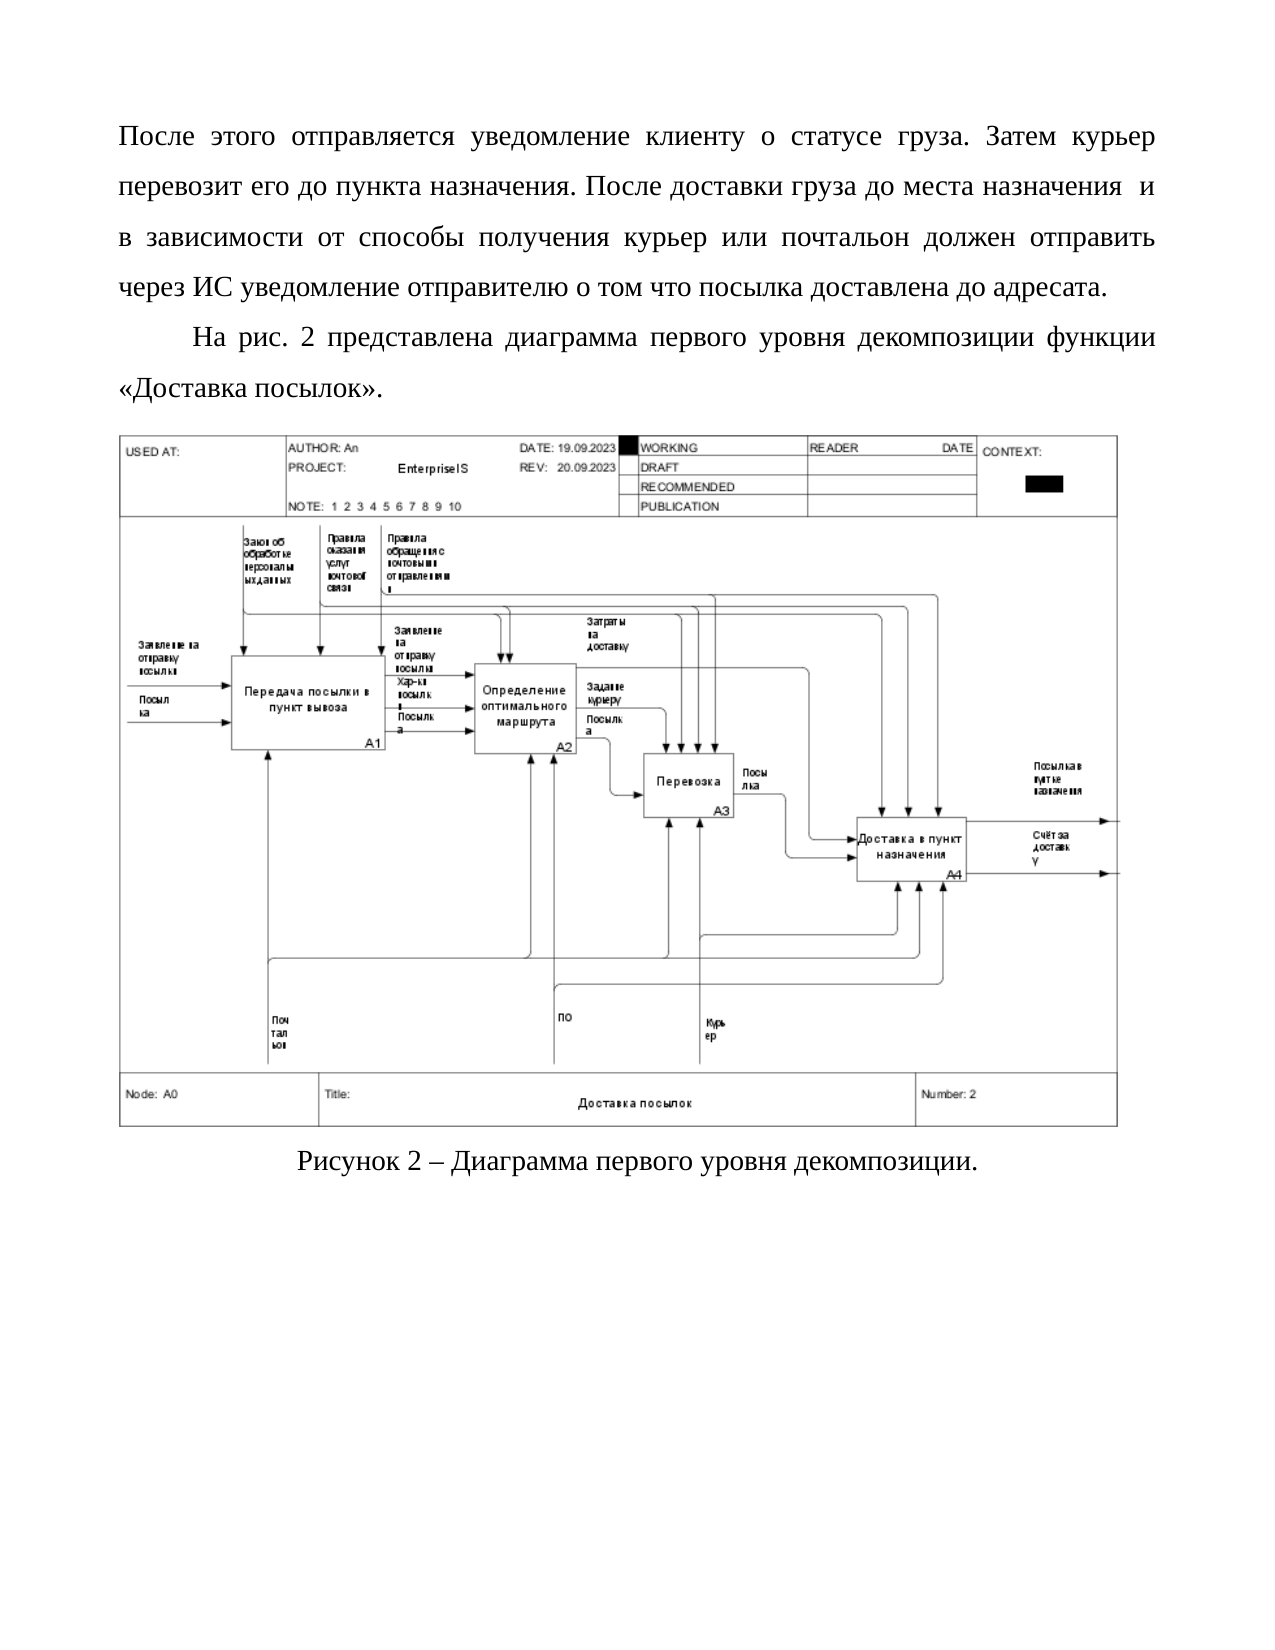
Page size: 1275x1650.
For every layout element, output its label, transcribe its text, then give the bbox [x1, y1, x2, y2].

text На рис. 2 представлена диаграмма первого уровня декомпозиции функции «Доставка посылок». [118, 319, 1157, 403]
text После этого отправляется уведомление клиенту о статусе груза. Затем курьер перевозит его до пункта назначения. После доставки груза до места назначения и в зависимости от способы получения курьер или почтальон должен отправить через ИС уведомление отправителю о том что посылка доставлена до адресата. [118, 118, 1157, 303]
text Рисунок 2 – Диаграмма первого уровня декомпозиции. [118, 1127, 1157, 1177]
